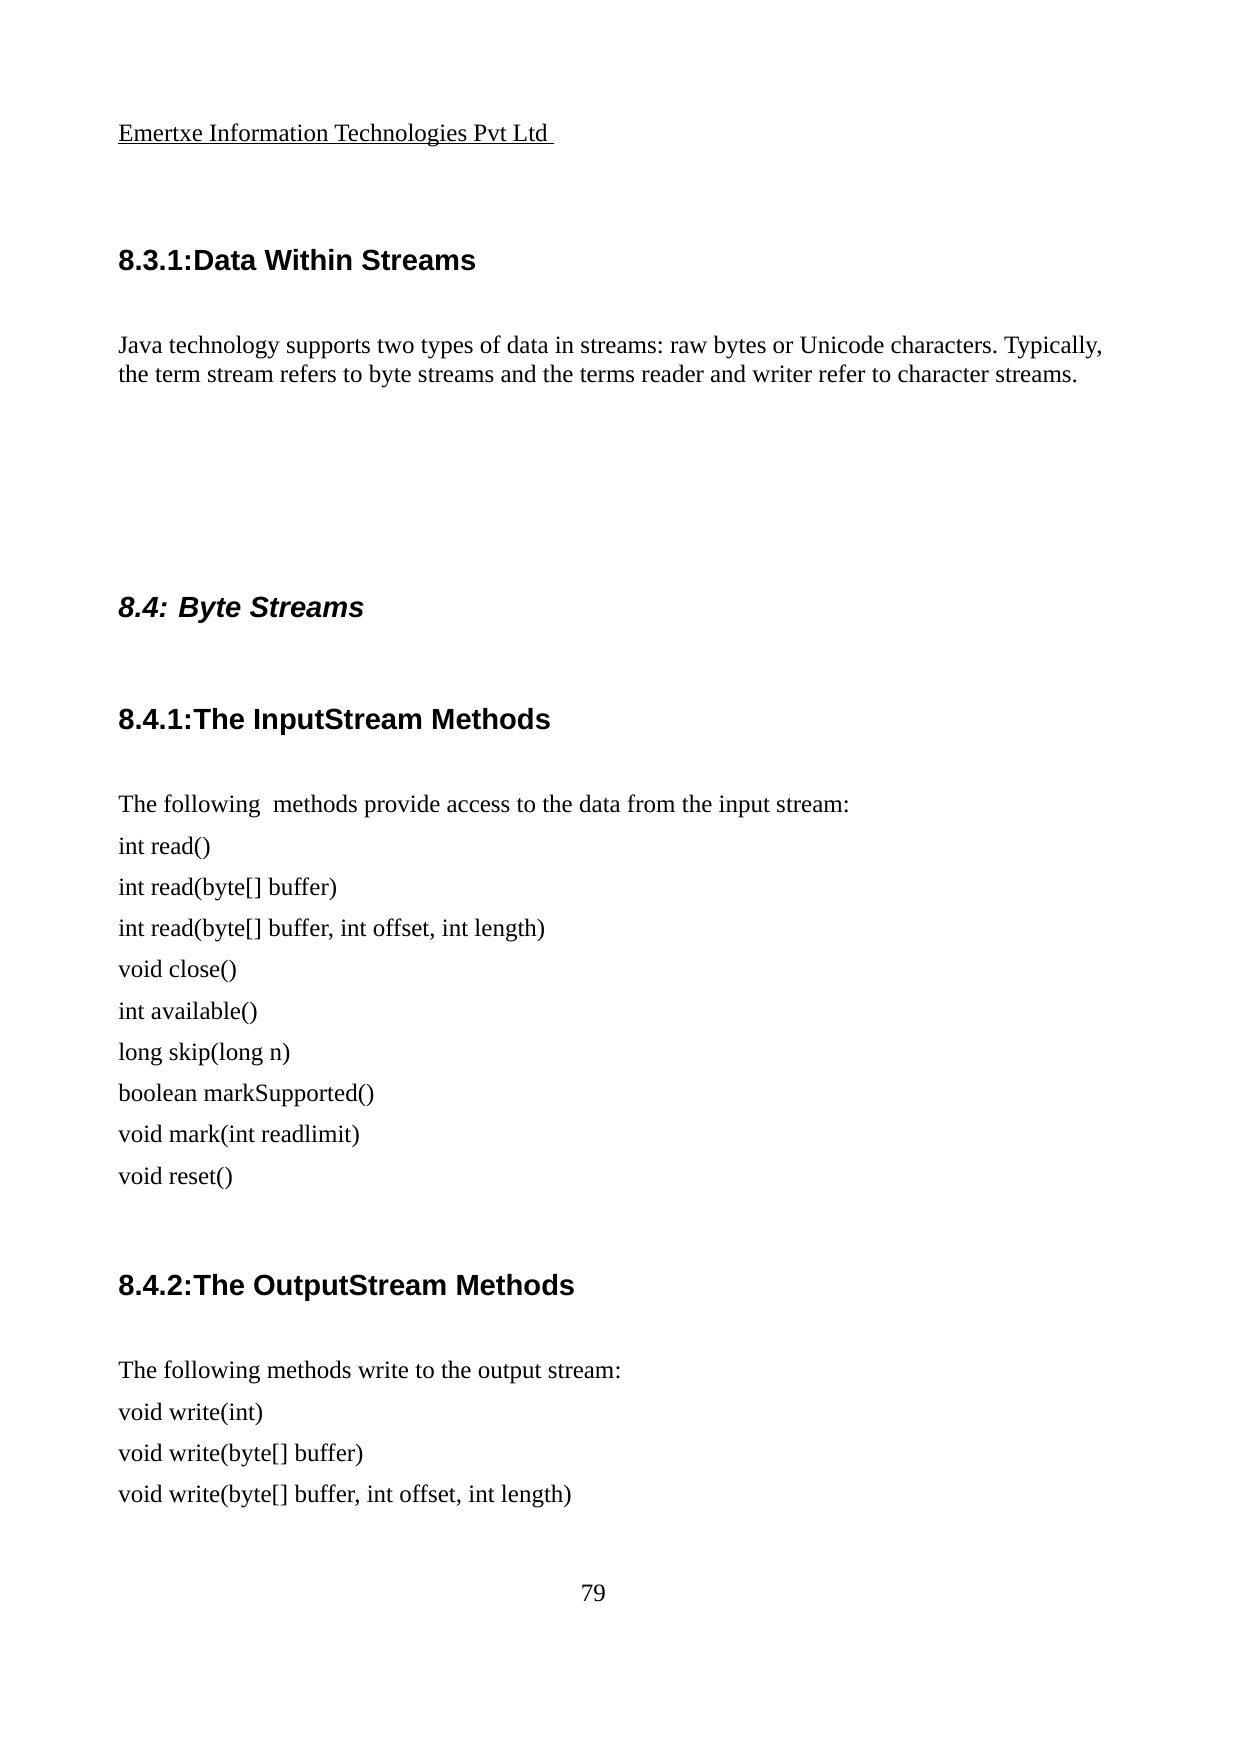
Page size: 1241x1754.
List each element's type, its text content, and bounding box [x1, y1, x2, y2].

text int read() [118, 831, 1122, 859]
text Java technology supports two types of data in streams: raw bytes or Unicode characters. Typically, the term stream refers to byte streams and the terms reader and writer refer to character streams. [118, 330, 1122, 387]
subtitle The OutputStream Methods [118, 1268, 1122, 1302]
text int read(byte[] buffer, int offset, int length) [118, 913, 1122, 942]
text int available() [118, 996, 1122, 1024]
text boolean markSupported() [118, 1078, 1122, 1107]
text void write(byte[] buffer, int offset, int length) [118, 1479, 1122, 1508]
text The following methods provide access to the data from the input stream: [118, 789, 1122, 818]
subtitle Byte Streams [118, 590, 1122, 623]
text void mark(int readlimit) [118, 1119, 1122, 1148]
subtitle Data Within Streams [118, 243, 1122, 276]
text void write(int) [118, 1397, 1122, 1426]
text void reset() [118, 1161, 1122, 1189]
text int read(byte[] buffer) [118, 872, 1122, 901]
subtitle The InputStream Methods [118, 702, 1122, 736]
text long skip(long n) [118, 1037, 1122, 1066]
text void close() [118, 954, 1122, 983]
text The following methods write to the output stream: [118, 1356, 1122, 1384]
text void write(byte[] buffer) [118, 1438, 1122, 1467]
